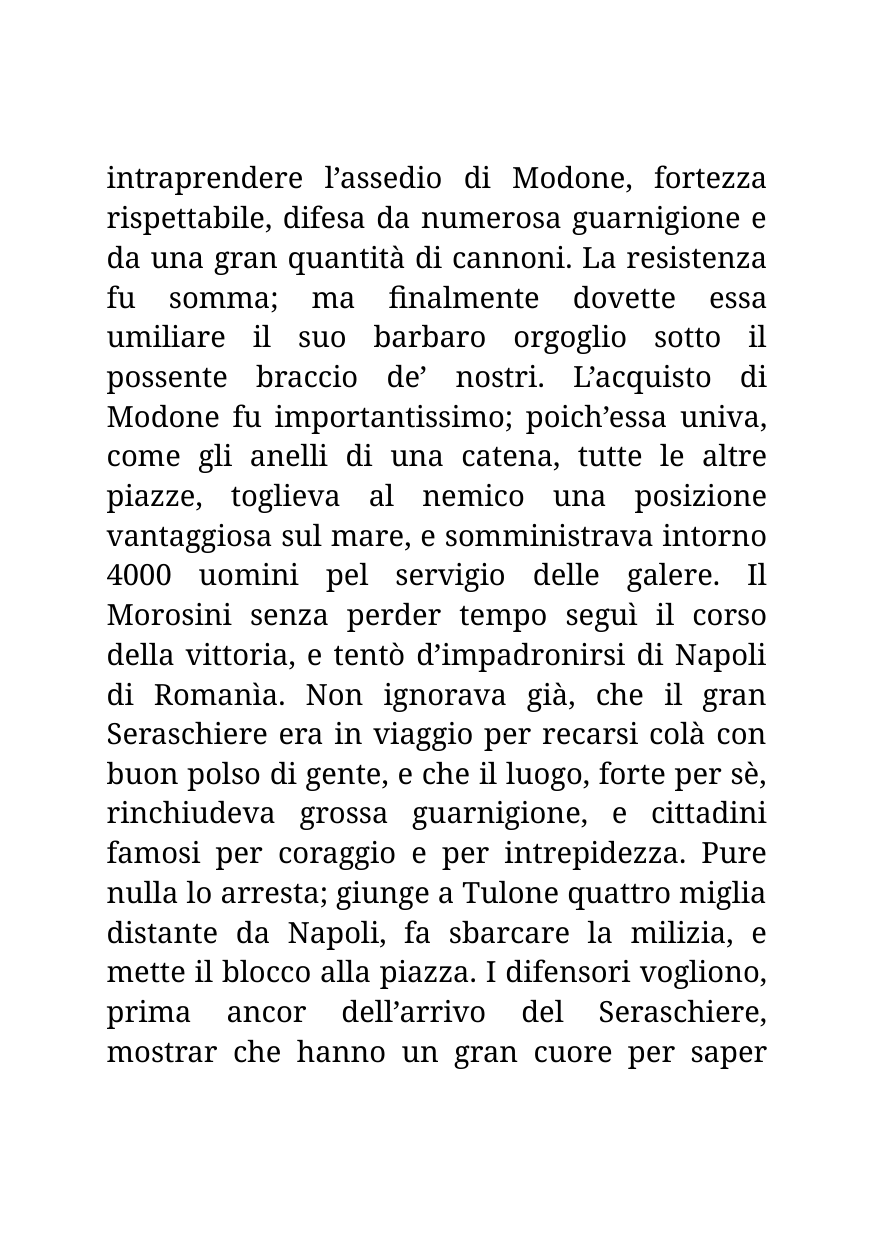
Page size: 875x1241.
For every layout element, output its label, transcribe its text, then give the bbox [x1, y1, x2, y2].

text intraprendere l’assedio di Modone, fortezza rispettabile, difesa da numerosa guarnigione e da una gran quantità di cannoni. La resistenza fu somma; ma finalmente dovette essa umiliare il suo barbaro orgoglio sotto il possente braccio de’ nostri. L’acquisto di Modone fu importantissimo; poich’essa univa, come gli anelli di una catena, tutte le altre piazze, toglieva al nemico una posizione vantaggiosa sul mare, e somministrava intorno 4000 uomini pel servigio delle galere. Il Morosini senza perder tempo seguì il corso della vittoria, e tentò d’impadronirsi di Napoli di Romanìa. Non ignorava già, che il gran Seraschiere era in viaggio per recarsi colà con buon polso di gente, e che il luogo, forte per sè, rinchiudeva grossa guarnigione, e cittadini famosi per coraggio e per intrepidezza. Pure nulla lo arresta; giunge a Tulone quattro miglia distante da Napoli, fa sbarcare la milizia, e mette il blocco alla piazza. I difensori vogliono, prima ancor dell’arrivo del Seraschiere, mostrar che hanno un gran cuore per saper [106, 158, 768, 1071]
